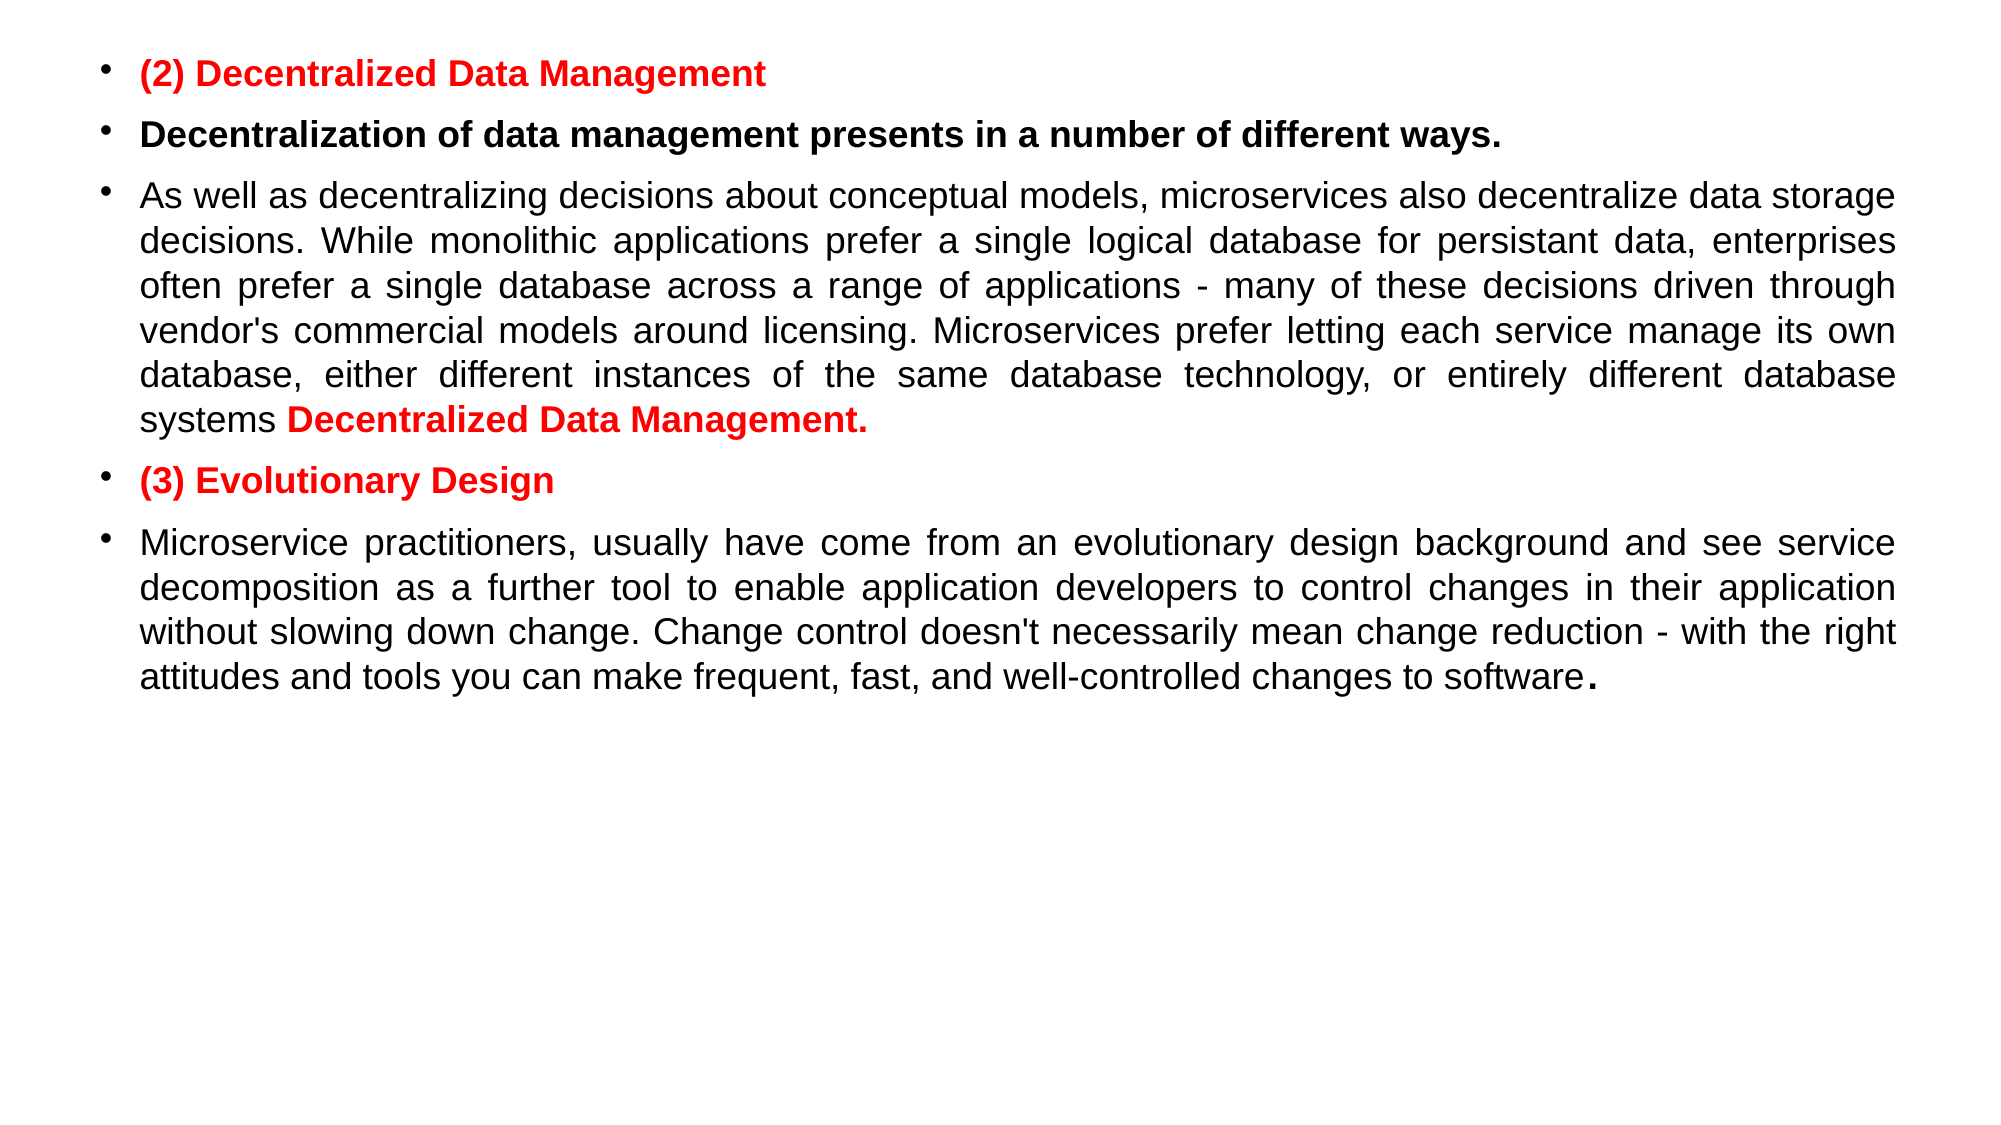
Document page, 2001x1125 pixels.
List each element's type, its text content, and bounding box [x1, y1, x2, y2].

list (2) Decentralized Data Management Decentralization of data management presents in a number of different ways. As well as decentralizing decisions about conceptual models, microservices also decentralize data storage decisions. While monolithic applications prefer a single logical database for persistant data, enterprises often prefer a single database across a range of applications - many of these decisions driven through vendor's commercial models around licensing. Microservices prefer letting each service manage its own database, either different instances of the same database technology, or entirely different database systems Decentralized Data Management. (3) Evolutionary Design Microservice practitioners, usually have come from an evolutionary design background and see service decomposition as a further tool to enable application developers to control changes in their application without slowing down change. Change control doesn't necessarily mean change reduction - with the right attitudes and tools you can make frequent, fast, and well-controlled changes to software. [99, 48, 1900, 702]
